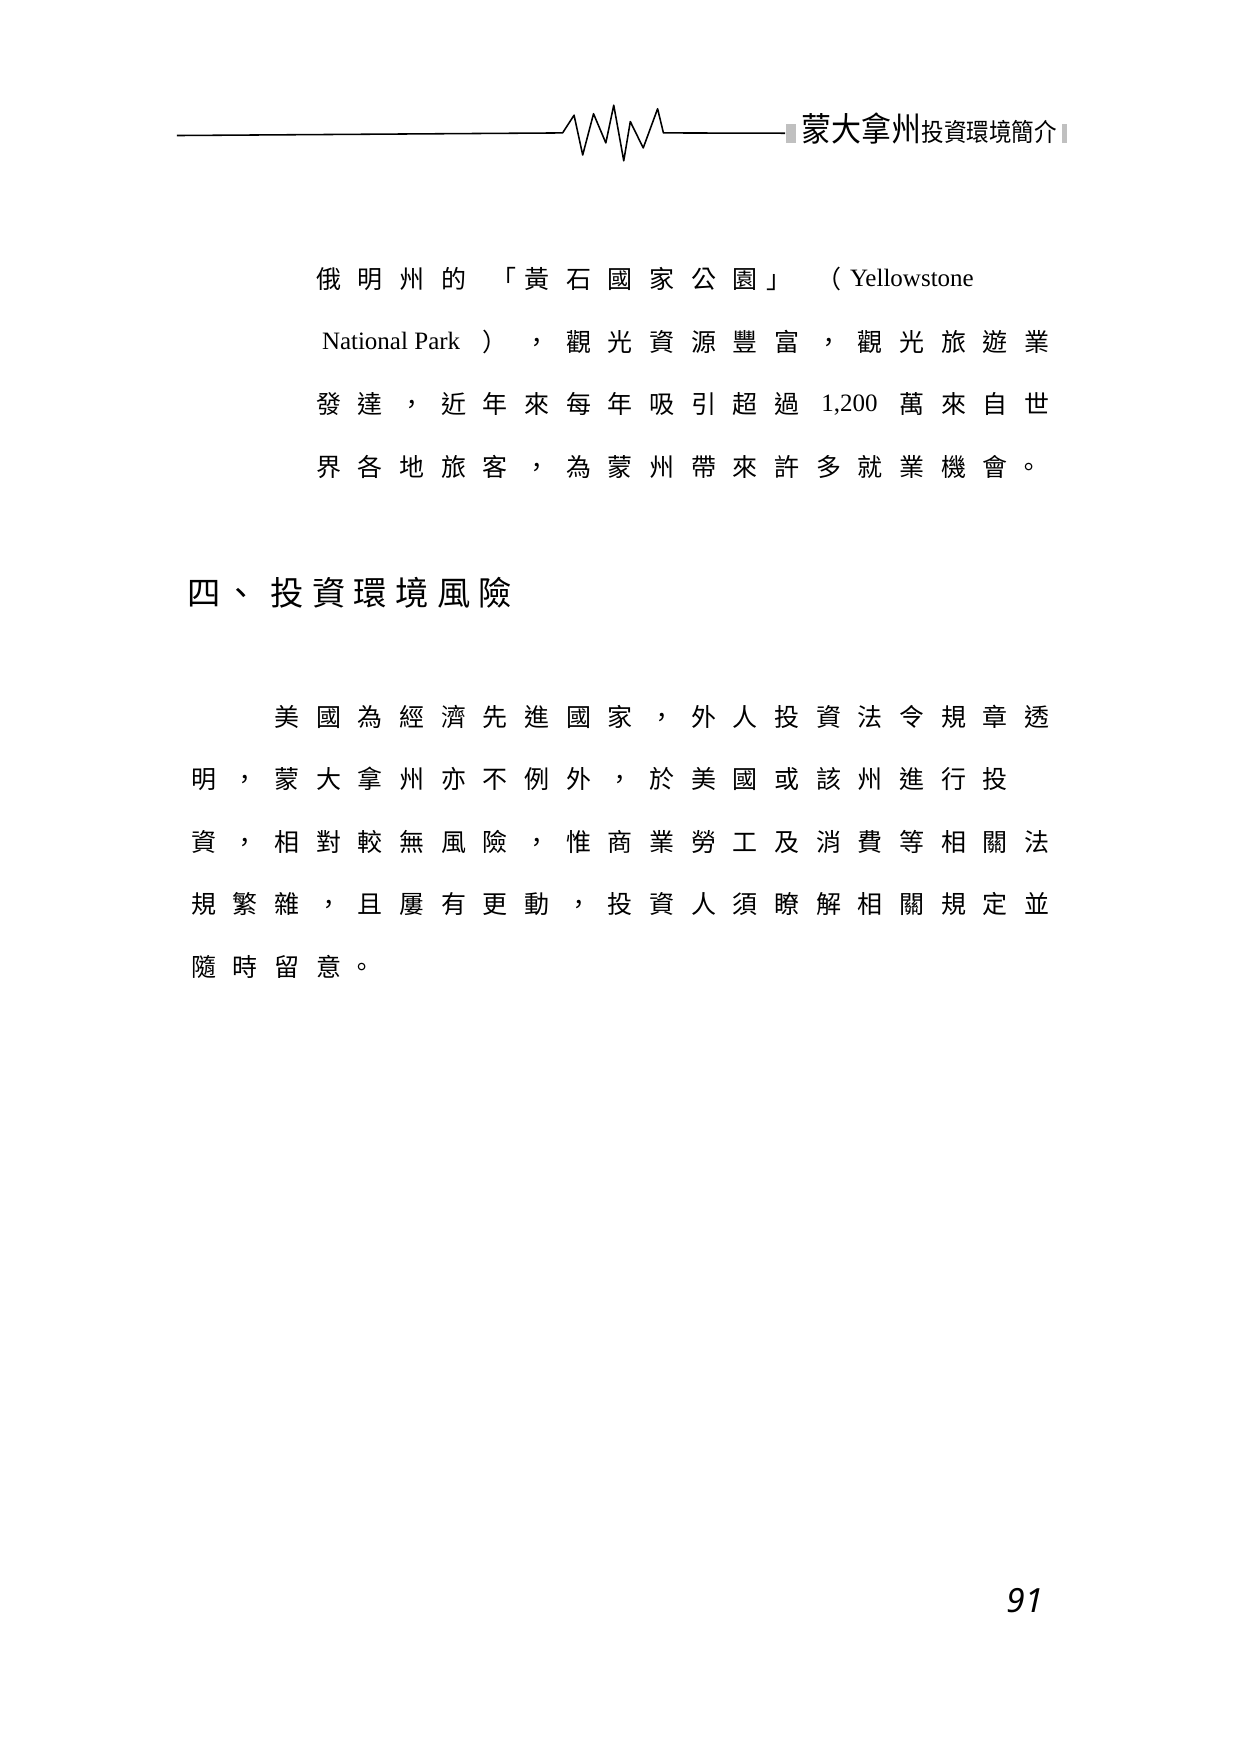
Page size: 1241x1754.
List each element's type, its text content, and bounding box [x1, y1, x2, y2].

text 四、投資環境風險 [183, 549, 1058, 611]
text 俄明州的「黃石國家公園」（Yellowstone National Park），觀光資源豐富，觀光旅遊業發達，近年來每年吸引超過1,200萬來自世界各地旅客，為蒙州帶來許多就業機會。 [277, 236, 1058, 486]
text 美國為經濟先進國家，外人投資法令規章透明，蒙大拿州亦不例外，於美國或該州進行投資，相對較無風險，惟商業勞工及消費等相關法規繁雜，且屢有更動，投資人須瞭解相關規定並隨時留意。 [183, 674, 1058, 986]
